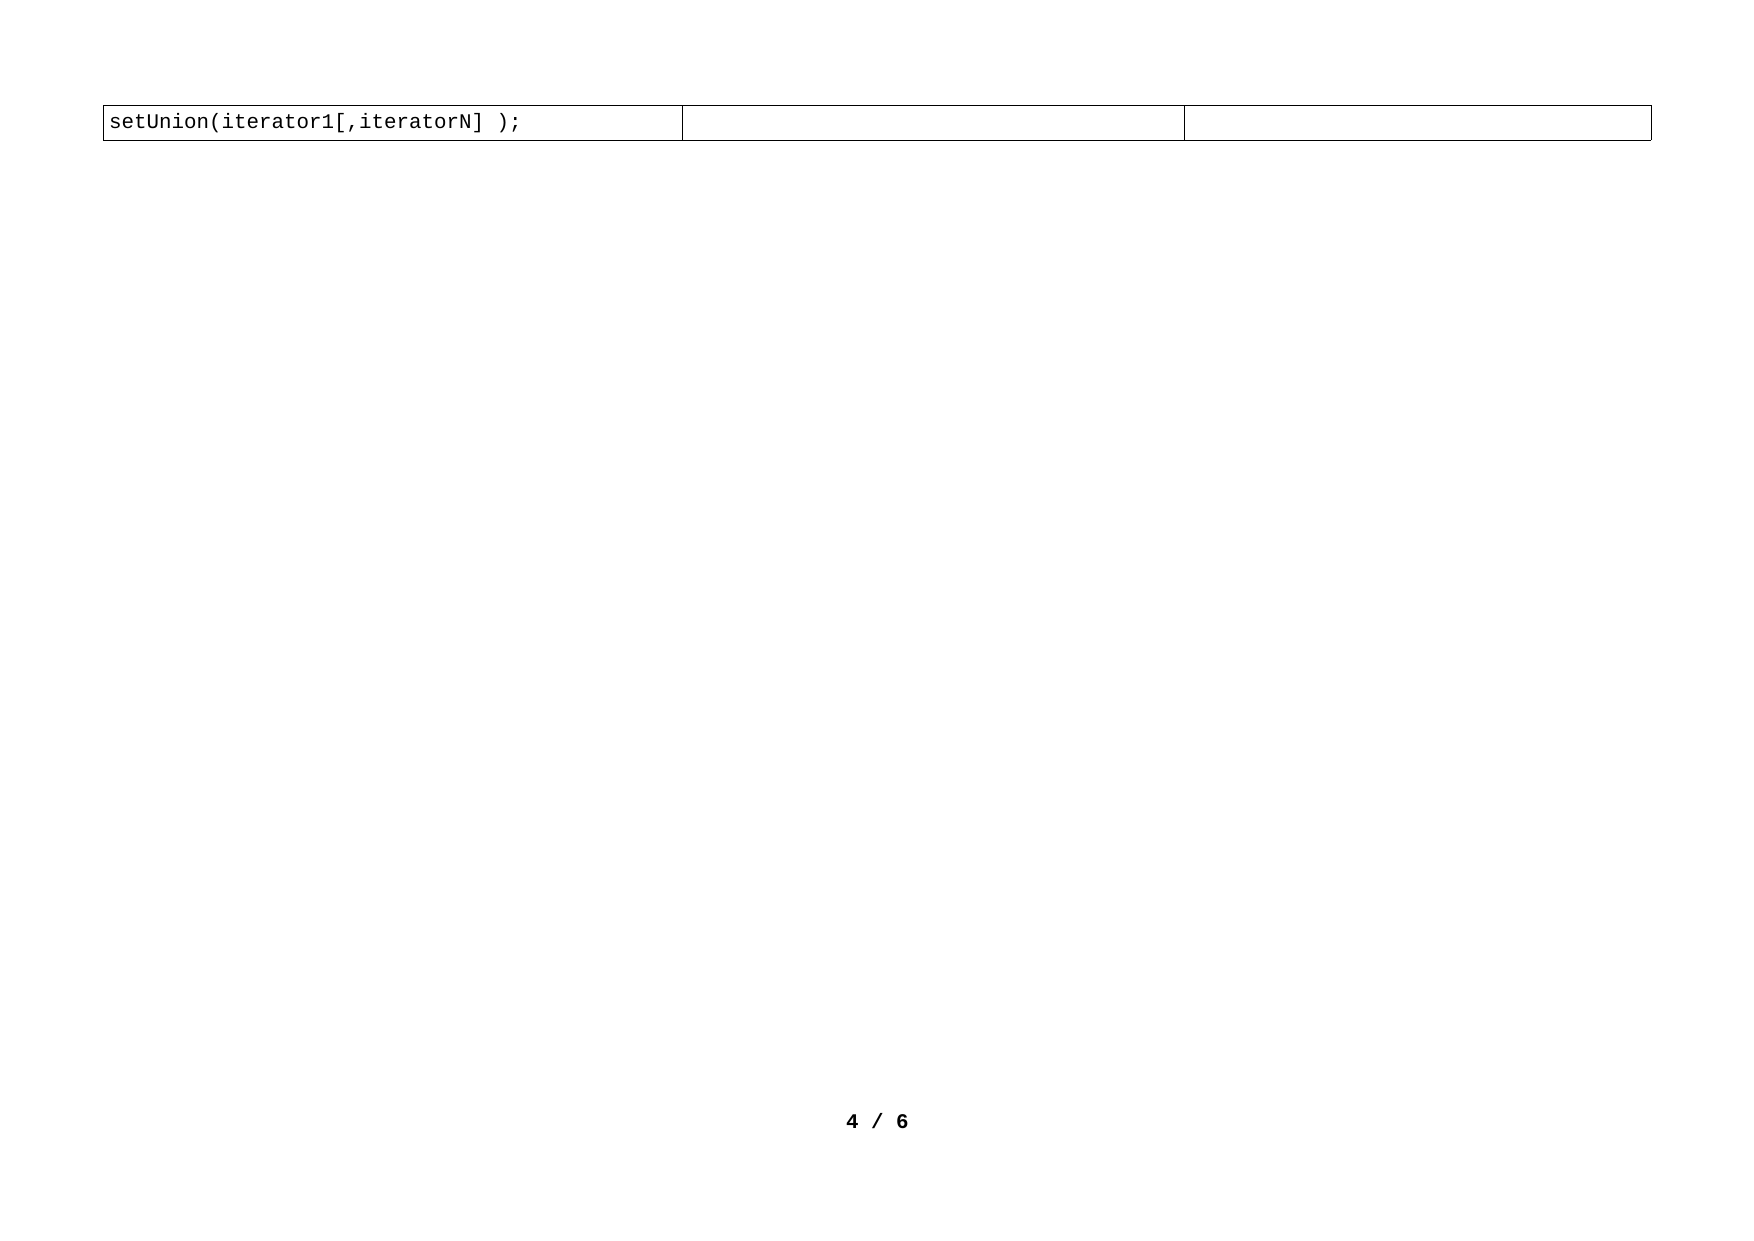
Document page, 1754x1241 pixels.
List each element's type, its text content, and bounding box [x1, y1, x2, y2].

table_cell setUnion(iterator1[,iteratorN] ); [104, 106, 682, 140]
table_cell [683, 106, 1184, 140]
table_cell [1185, 106, 1651, 140]
